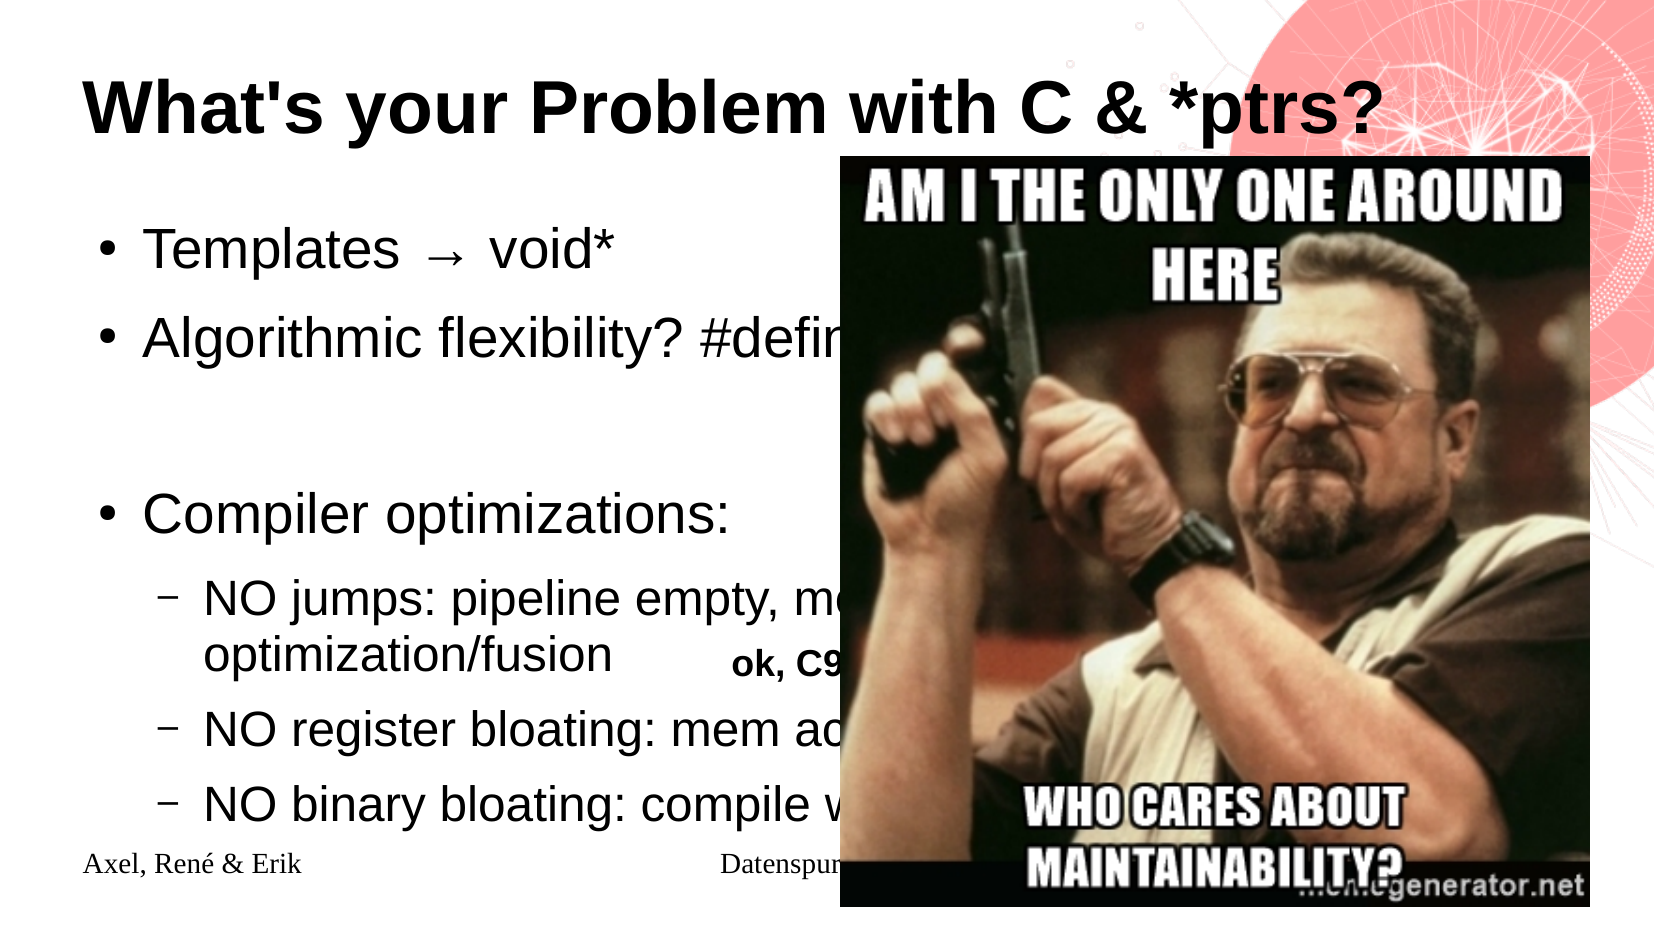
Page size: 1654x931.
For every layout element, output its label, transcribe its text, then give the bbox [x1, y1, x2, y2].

title What's your Problem with C & *ptrs? [82, 65, 1571, 150]
list Templates → void* Algorithmic flexibility? #define macros or *f Compiler optimizations: NO jumps: pipeline empty, mem access, no cross-function optimization/fusion NO register bloating: mem access, unshared cores NO binary bloating: compile what you need [82, 217, 840, 839]
picture [840, 156, 1590, 907]
text_box ok, C99: restrict [716, 635, 840, 693]
